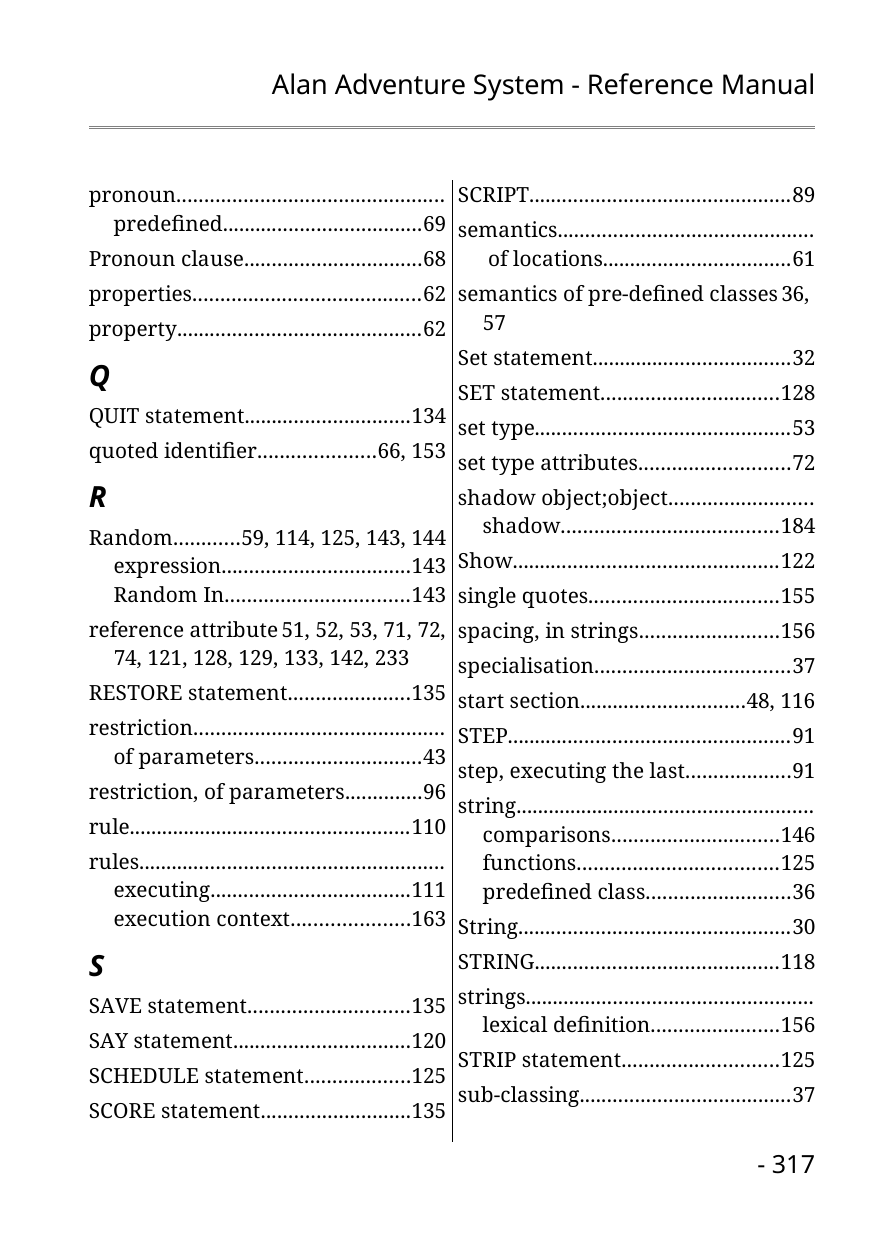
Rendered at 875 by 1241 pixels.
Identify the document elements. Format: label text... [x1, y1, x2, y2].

text STRING 118 [458, 947, 815, 975]
text pronoun [88, 180, 446, 209]
text property 62 [88, 314, 446, 342]
text shadow object;object [458, 482, 815, 511]
text rule 110 [88, 812, 446, 840]
text Set statement 32 [458, 342, 815, 371]
text S [88, 945, 446, 984]
text spacing, in strings 156 [458, 616, 815, 644]
text start section 48, 116 [458, 686, 815, 714]
text step, executing the last 91 [458, 756, 815, 784]
text Pronoun clause 68 [88, 244, 446, 272]
text SAVE statement 135 [88, 991, 446, 1019]
text QUIT statement 134 [88, 401, 446, 429]
text STRIP statement 125 [458, 1045, 815, 1074]
text R [88, 477, 446, 516]
text reference attribute 51, 52, 53, 71, 72, 74, 121, 128, 129, 133, 142, 233 [88, 615, 446, 672]
text String 30 [458, 912, 815, 940]
text SCHEDULE statement 125 [88, 1061, 446, 1089]
text Q [88, 355, 446, 394]
text properties 62 [88, 279, 446, 307]
text quoted identifier 66, 153 [88, 436, 446, 464]
text restriction [88, 713, 446, 742]
text RESTORE statement 135 [88, 678, 446, 707]
text Show 122 [458, 546, 815, 574]
text shadow 184 [482, 511, 815, 539]
text Random In 143 [113, 580, 446, 608]
text set type attributes 72 [458, 447, 815, 476]
text comparisons 146 [482, 819, 815, 848]
text specialisation 37 [458, 651, 815, 679]
text STEP 91 [458, 721, 815, 749]
text set type 53 [458, 412, 815, 441]
text execution context 163 [113, 904, 446, 932]
text SAY statement 120 [88, 1026, 446, 1054]
text string [458, 791, 815, 819]
text semantics [458, 215, 815, 244]
text SET statement 128 [458, 377, 815, 406]
text SCRIPT 89 [458, 180, 815, 209]
text predefined 69 [113, 209, 446, 237]
text lexical definition 156 [482, 1010, 815, 1039]
text functions 125 [482, 848, 815, 877]
text single quotes 155 [458, 581, 815, 609]
text rules [88, 847, 446, 875]
text predefined class 36 [482, 877, 815, 905]
text expression 143 [113, 551, 446, 580]
text of locations 61 [482, 244, 815, 272]
text of parameters 43 [113, 742, 446, 770]
text executing 111 [113, 875, 446, 904]
text strings [458, 982, 815, 1010]
text Random 59, 114, 125, 143, 144 [88, 523, 446, 551]
text semantics of pre-defined classes 36, 57 [458, 279, 815, 336]
text restriction, of parameters 96 [88, 777, 446, 805]
text sub-classing 37 [458, 1080, 815, 1109]
text SCORE statement 135 [88, 1096, 446, 1124]
